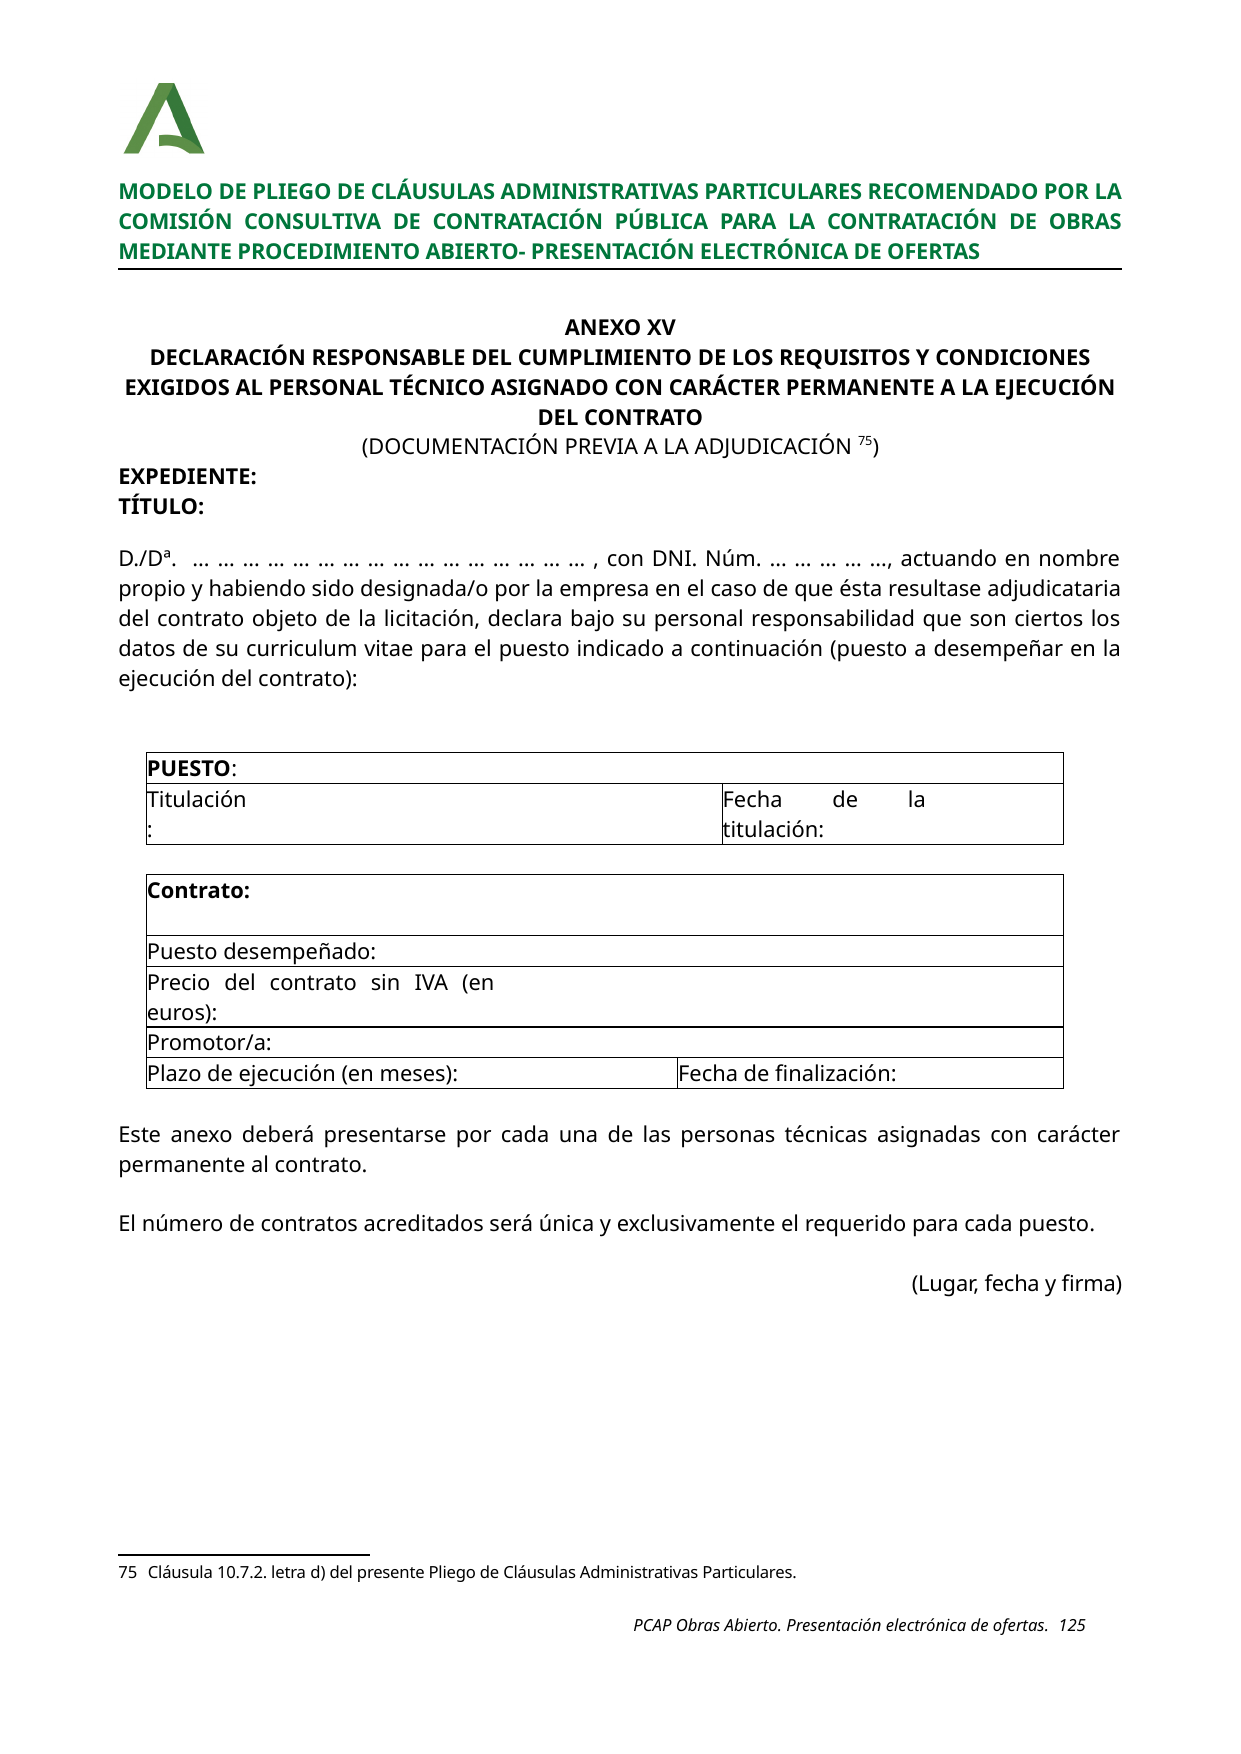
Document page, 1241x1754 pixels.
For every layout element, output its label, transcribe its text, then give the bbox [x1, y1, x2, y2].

text El número de contratos acreditados será única y exclusivamente el requerido para cada puesto. [118, 1208, 1122, 1238]
table_cell Contrato: [147, 875, 495, 935]
table_cell [495, 875, 1063, 935]
table_cell Titulación: [147, 784, 251, 843]
text Este anexo deberá presentarse por cada una de las personas técnicas asignadas con carácter permanente al contrato. [118, 1119, 1122, 1178]
table_cell [926, 1058, 1063, 1088]
table_header PUESTO: [147, 753, 251, 783]
text MODELO DE PLIEGO DE CLÁUSULAS ADMINISTRATIVAS PARTICULARES RECOMENDADO POR LA COMISIÓN CONSULTIVA DE CONTRATACIÓN PÚBLICA PARA LA CONTRATACIÓN DE OBRAS MEDIANTE PROCEDIMIENTO ABIERTO- PRESENTACIÓN ELECTRÓNICA DE OFERTAS [118, 176, 1122, 268]
text (Lugar, fecha y firma) [118, 1268, 1122, 1300]
text D./Dª. … … … … … … … … … … … … … … … … , con DNI. Núm. … … … … …, actuando en nombre propio y habiendo sido designada/o por la empresa en el caso de que ésta resultase adjudicataria del contrato objeto de la licitación, declara bajo su personal responsabilidad que son ciertos los datos de su curriculum vitae para el puesto indicado a continuación (puesto a desempeñar en la ejecución del contrato): [118, 543, 1122, 692]
table_header [251, 753, 1063, 783]
text EXPEDIENTE: [118, 461, 1122, 491]
table_cell [495, 936, 1063, 966]
table_cell Fecha de la titulación: [723, 784, 926, 843]
picture [119, 78, 209, 158]
text DECLARACIÓN RESPONSABLE DEL CUMPLIMIENTO DE LOS REQUISITOS Y CONDICIONES EXIGIDOS AL PERSONAL TÉCNICO ASIGNADO CON CARÁCTER PERMANENTE A LA EJECUCIÓN DEL CONTRATO [118, 342, 1122, 431]
table_cell [495, 1028, 1063, 1057]
table_cell Fecha de finalización: [678, 1058, 926, 1088]
text TÍTULO: [118, 491, 1122, 521]
text Cláusula 10.7.2. letra d) del presente Pliego de Cláusulas Administrativas Particulares. [118, 1561, 1122, 1584]
table_cell Precio del contrato sin IVA (en euros): [147, 967, 495, 1026]
table_cell [251, 784, 722, 843]
table_cell Plazo de ejecución (en meses): [147, 1058, 495, 1088]
table_cell [147, 845, 1064, 874]
table_cell [495, 967, 1063, 1026]
text ANEXO XV [118, 312, 1122, 342]
text (DOCUMENTACIÓN PREVIA A LA ADJUDICACIÓN ) [118, 431, 1122, 461]
table_cell [495, 1058, 677, 1088]
table_cell Promotor/a: [147, 1028, 495, 1057]
table_cell [926, 784, 1063, 843]
table_cell Puesto desempeñado: [147, 936, 495, 966]
